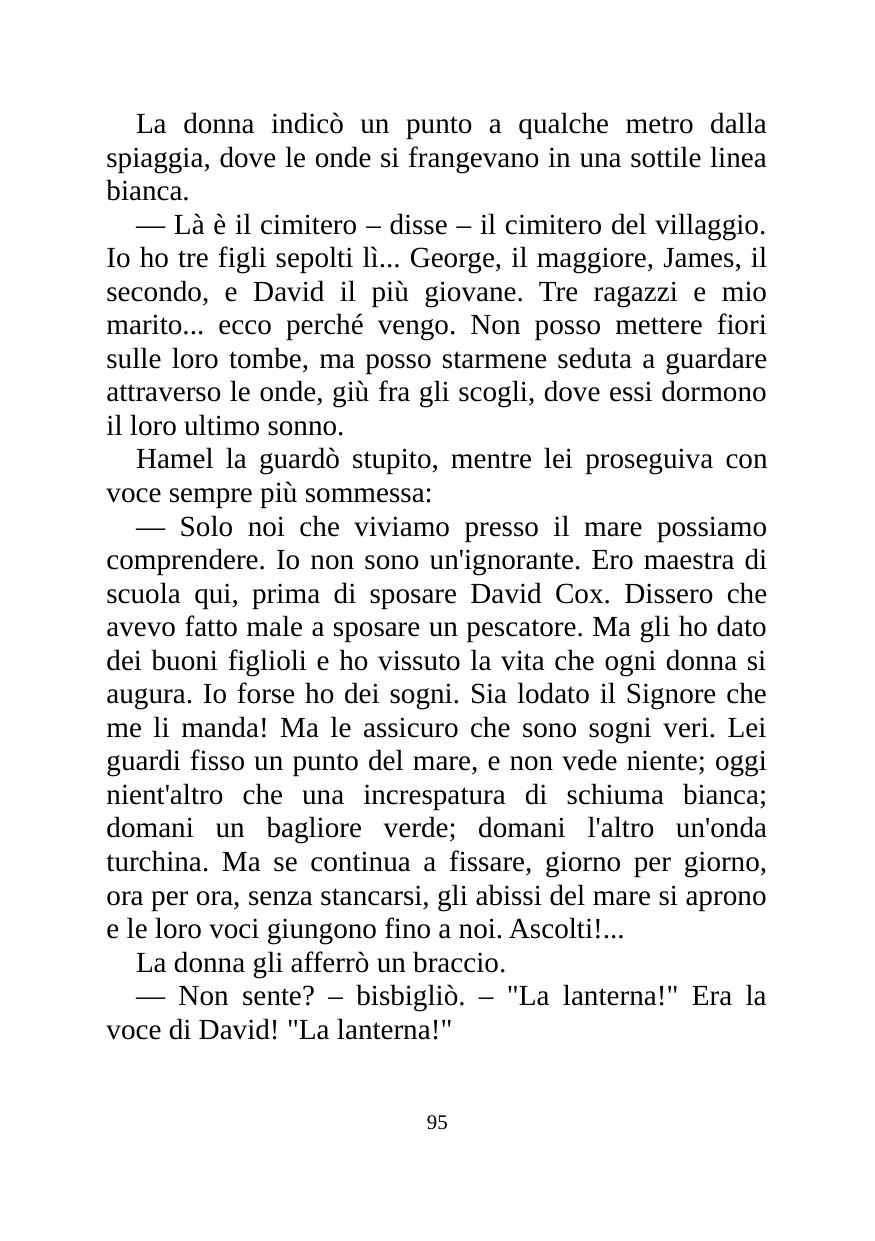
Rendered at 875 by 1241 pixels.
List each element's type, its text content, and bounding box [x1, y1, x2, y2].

text — Solo noi che viviamo presso il mare possiamo comprendere. Io non sono un'ignorante. Ero maestra di scuola qui, prima di sposare David Cox. Dissero che avevo fatto male a sposare un pescatore. Ma gli ho dato dei buoni figlioli e ho vissuto la vita che ogni donna si augura. Io forse ho dei sogni. Sia lodato il Signore che me li manda! Ma le assicuro che sono sogni veri. Lei guardi fisso un punto del mare, e non vede niente; oggi nient'altro che una increspatura di schiuma bianca; domani un bagliore verde; domani l'altro un'onda turchina. Ma se continua a fissare, giorno per giorno, ora per ora, senza stancarsi, gli abissi del mare si aprono e le loro voci giungono fino a noi. Ascolti!... [106, 509, 768, 945]
text — Non sente? – bisbigliò. – "La lanterna!" Era la voce di David! "La lanterna!" [106, 978, 768, 1045]
text La donna gli afferrò un braccio. [106, 945, 768, 978]
text — Là è il cimitero – disse – il cimitero del villaggio. Io ho tre figli sepolti lì... George, il maggiore, James, il secondo, e David il più giovane. Tre ragazzi e mio marito... ecco perché vengo. Non posso mettere fiori sulle loro tombe, ma posso starmene seduta a guardare attraverso le onde, giù fra gli scogli, dove essi dormono il loro ultimo sonno. [106, 207, 768, 442]
text La donna indicò un punto a qualche metro dalla spiaggia, dove le onde si frangevano in una sottile linea bianca. [106, 106, 768, 207]
text Hamel la guardò stupito, mentre lei proseguiva con voce sempre più sommessa: [106, 442, 768, 509]
